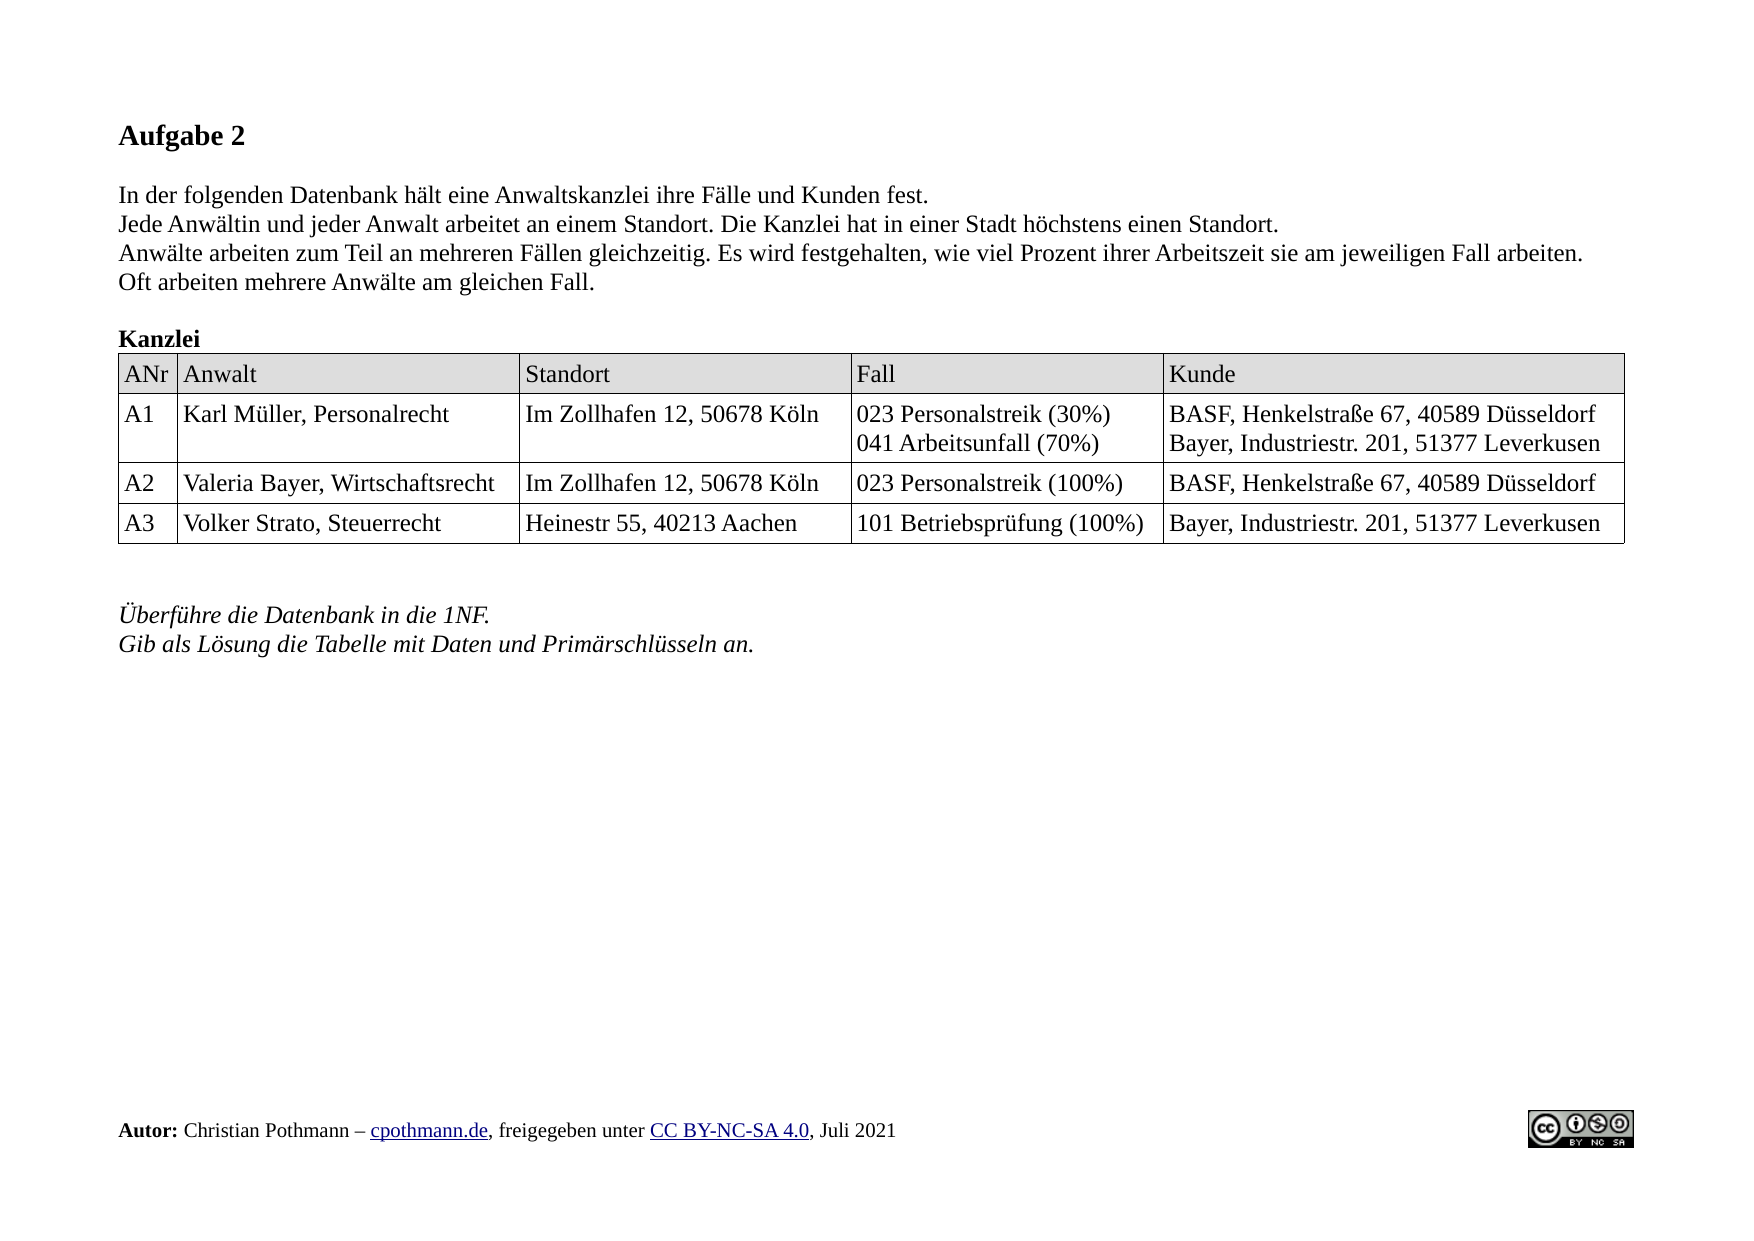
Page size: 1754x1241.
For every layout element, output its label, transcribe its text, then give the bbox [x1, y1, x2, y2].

table_cell 023 Personalstreik (30%) 041 Arbeitsunfall (70%) [852, 394, 1163, 462]
text In der folgenden Datenbank hält eine Anwaltskanzlei ihre Fälle und Kunden fest. [118, 180, 1636, 209]
text Überführe die Datenbank in die 1NF. [118, 601, 1636, 629]
table_header Kunde [1164, 354, 1624, 393]
table_cell Bayer, Industriestr. 201, 51377 Leverkusen [1164, 504, 1624, 543]
table_cell A3 [119, 504, 177, 543]
table_cell A2 [119, 463, 177, 503]
table_cell Im Zollhafen 12, 50678 Köln [520, 463, 851, 503]
picture [1528, 1110, 1634, 1148]
text Jede Anwältin und jeder Anwalt arbeitet an einem Standort. Die Kanzlei hat in einer Stadt höchstens einen Standort. [118, 209, 1636, 238]
table_header ANr [119, 354, 177, 393]
table_header Fall [852, 354, 1163, 393]
table_cell A1 [119, 394, 177, 462]
table_cell BASF, Henkelstraße 67, 40589 Düsseldorf [1164, 463, 1624, 503]
table_cell Heinestr 55, 40213 Aachen [520, 504, 851, 543]
table_cell Im Zollhafen 12, 50678 Köln [520, 394, 851, 462]
table_cell 023 Personalstreik (100%) [852, 463, 1163, 503]
table_header Anwalt [178, 354, 519, 393]
table_cell 101 Betriebsprüfung (100%) [852, 504, 1163, 543]
text Autor: Christian Pothmann – cpothmann.de, freigegeben unter CC BY-NC-SA 4.0, Juli 2021 [118, 1118, 1528, 1142]
table_header Standort [520, 354, 851, 393]
table_cell Karl Müller, Personalrecht [178, 394, 519, 462]
text Kanzlei [118, 324, 1636, 353]
text Oft arbeiten mehrere Anwälte am gleichen Fall. [118, 267, 1636, 295]
table_cell Valeria Bayer, Wirtschaftsrecht [178, 463, 519, 503]
text Anwälte arbeiten zum Teil an mehreren Fällen gleichzeitig. Es wird festgehalten, wie viel Prozent ihrer Arbeitszeit sie am jeweiligen Fall arbeiten. [118, 238, 1636, 267]
table_cell Volker Strato, Steuerrecht [178, 504, 519, 543]
table_cell BASF, Henkelstraße 67, 40589 Düsseldorf Bayer, Industriestr. 201, 51377 Leverkusen [1164, 394, 1624, 462]
text Gib als Lösung die Tabelle mit Daten und Primärschlüsseln an. [118, 629, 1636, 658]
text Aufgabe 2 [118, 118, 1636, 152]
